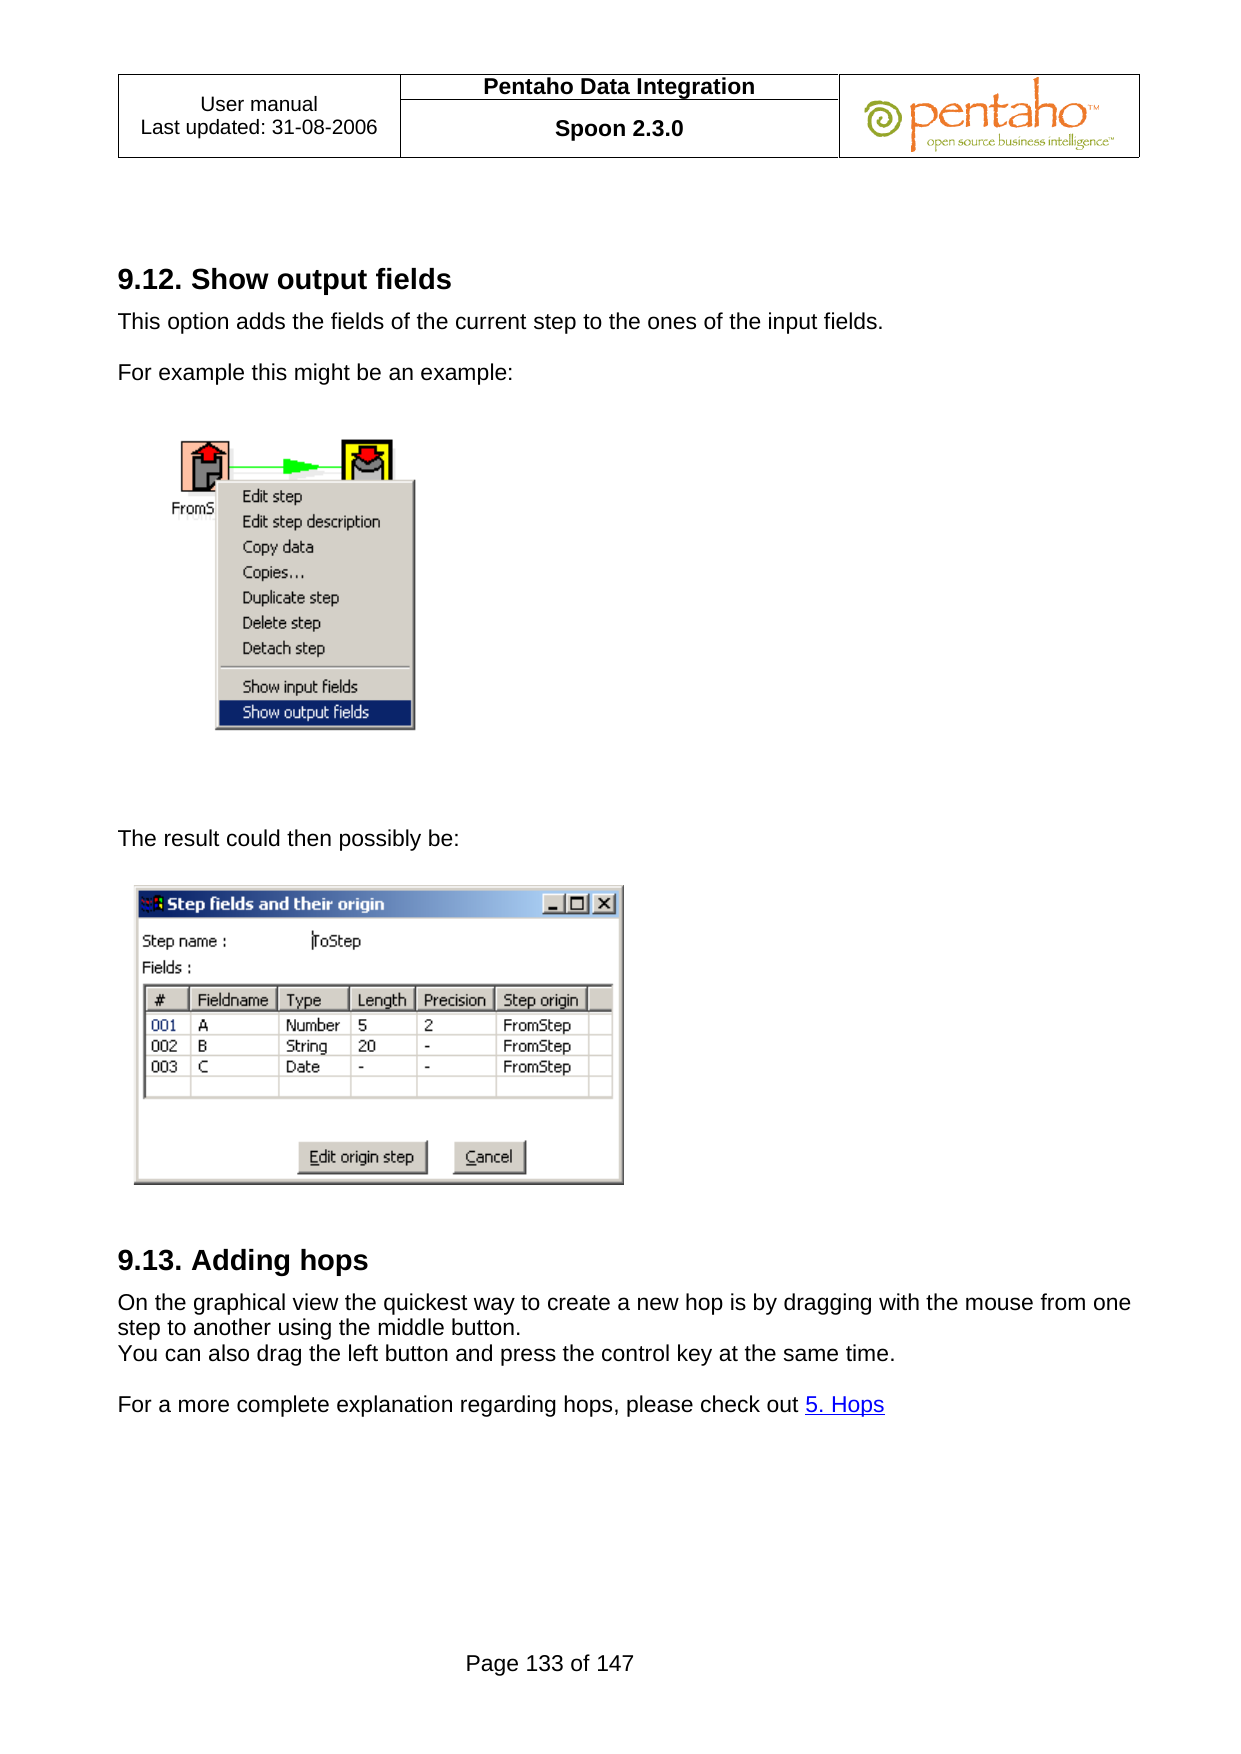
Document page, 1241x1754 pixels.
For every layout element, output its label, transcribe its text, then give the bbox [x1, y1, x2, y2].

text For example this might be an example: [117, 359, 1137, 385]
text On the graphical view the quickest way to create a new hop is by dragging with the mouse from one step to another using the middle button. [117, 1289, 1137, 1341]
text For a more complete explanation regarding hops, please check out 5. Hops [117, 1392, 1137, 1417]
subtitle Show output fields [117, 263, 1137, 296]
subtitle Adding hops [117, 1244, 1137, 1277]
text The result could then possibly be: [117, 826, 1137, 851]
picture [133, 885, 624, 1185]
text You can also drag the left button and press the control key at the same time. [117, 1341, 1137, 1366]
text This option adds the fields of the current step to the ones of the input fields. [117, 308, 1137, 334]
